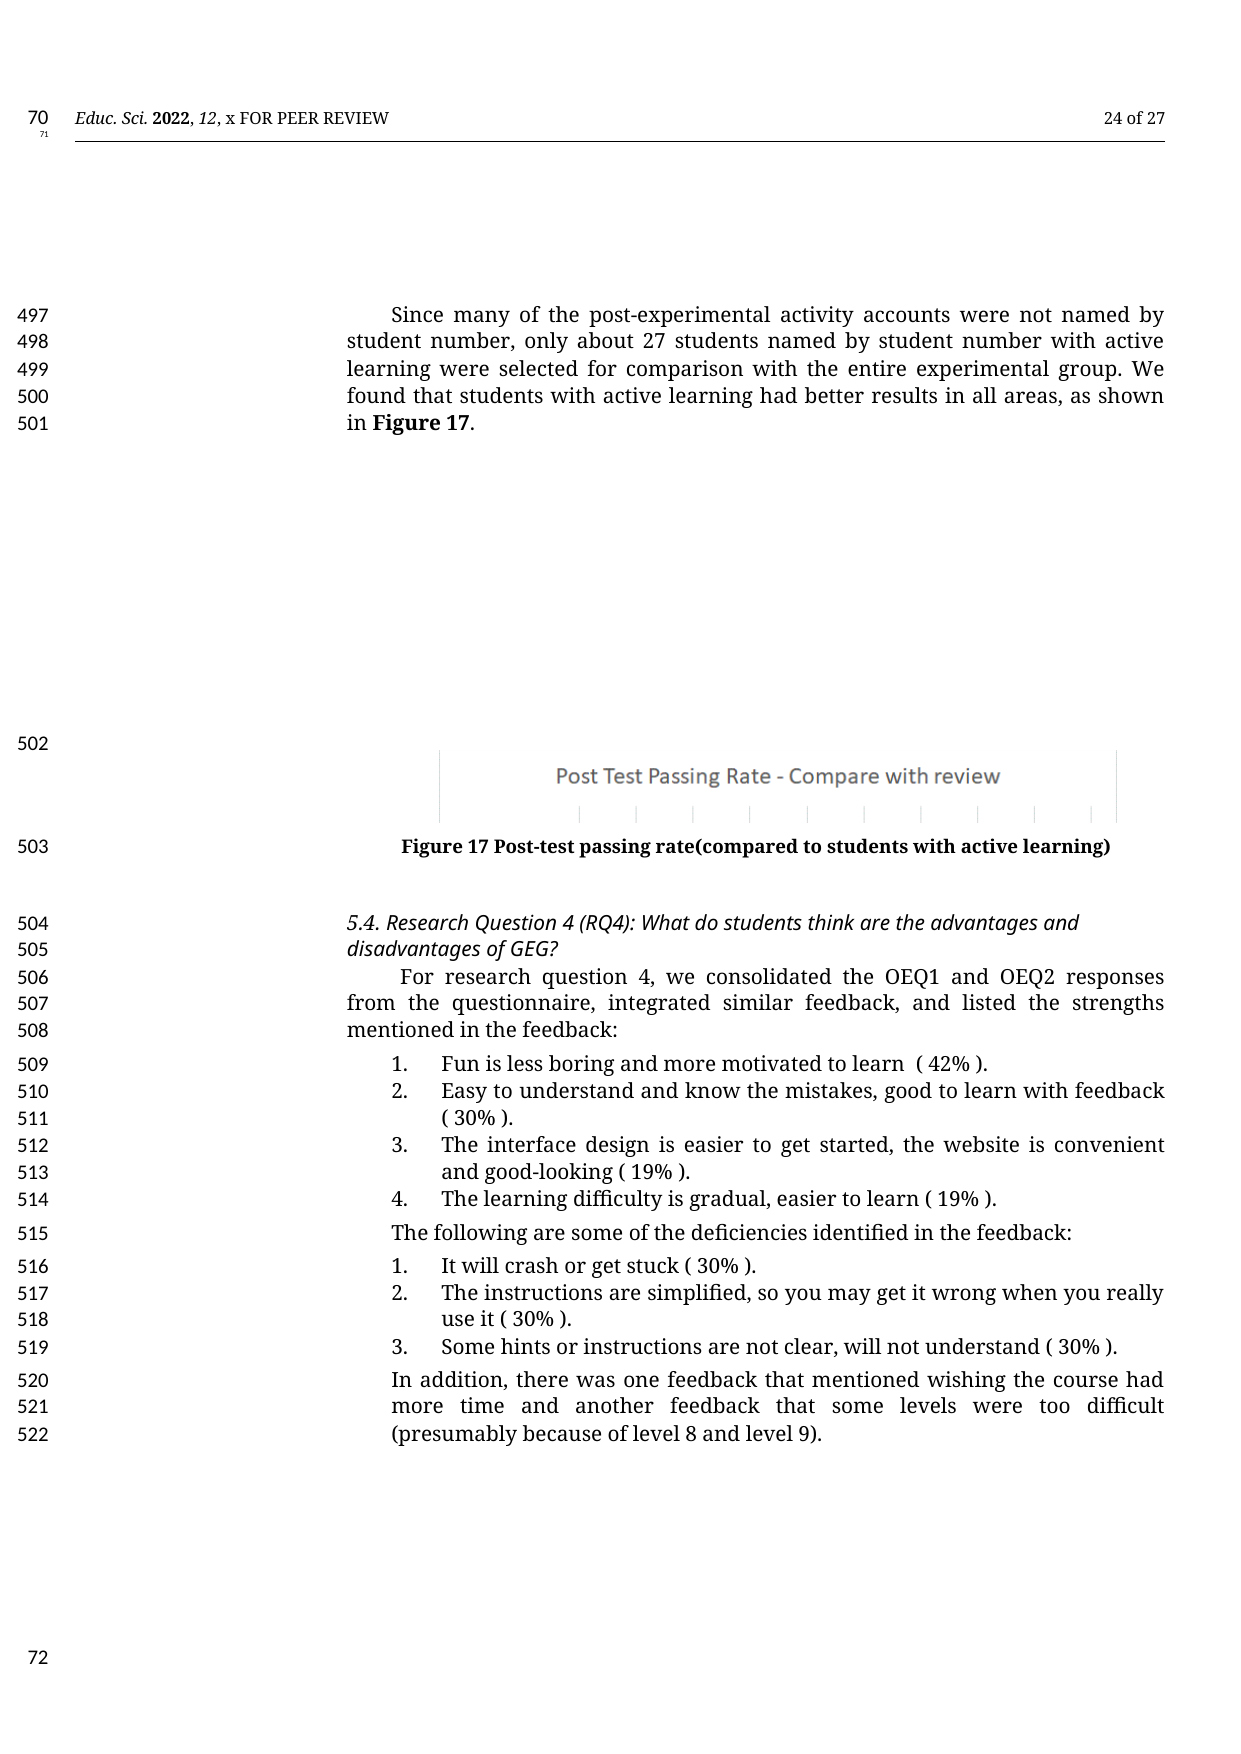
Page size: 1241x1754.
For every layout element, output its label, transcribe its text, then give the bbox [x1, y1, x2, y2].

list The instructions are simplified, so you may get it wrong when you really use it ( 30% ). [391, 1279, 1165, 1333]
list The interface design is easier to get started, the website is convenient and good-looking ( 19% ). [391, 1131, 1165, 1185]
text Figure 17 Post-test passing rate(compared to students with active learning) [347, 834, 1165, 859]
text For research question 4, we consolidated the OEQ1 and OEQ2 responses from the questionnaire, integrated similar feedback, and listed the strengths mentioned in the feedback: [347, 963, 1165, 1044]
subtitle 5.4. Research Question 4 (RQ4): What do students think are the advantages and disadvantages of GEG? [347, 909, 1165, 963]
list It will crash or get stuck ( 30% ). [391, 1252, 1165, 1279]
list Fun is less boring and more motivated to learn ( 42% ). [391, 1050, 1165, 1077]
list Easy to understand and know the mistakes, good to learn with feedback ( 30% ). [391, 1077, 1165, 1131]
list The learning difficulty is gradual, easier to learn ( 19% ). [391, 1185, 1165, 1212]
text Since many of the post-experimental activity accounts were not named by student number, only about 27 students named by student number with active learning were selected for comparison with the entire experimental group. We found that students with active learning had better results in all areas, as shown in Figure 17. [347, 301, 1165, 436]
list Some hints or instructions are not clear, will not understand ( 30% ). [391, 1333, 1165, 1360]
text In addition, there was one feedback that mentioned wishing the course had more time and another feedback that some levels were too difficult (presumably because of level 8 and level 9). [391, 1366, 1165, 1447]
text The following are some of the deficiencies identified in the feedback: [347, 1218, 1165, 1246]
